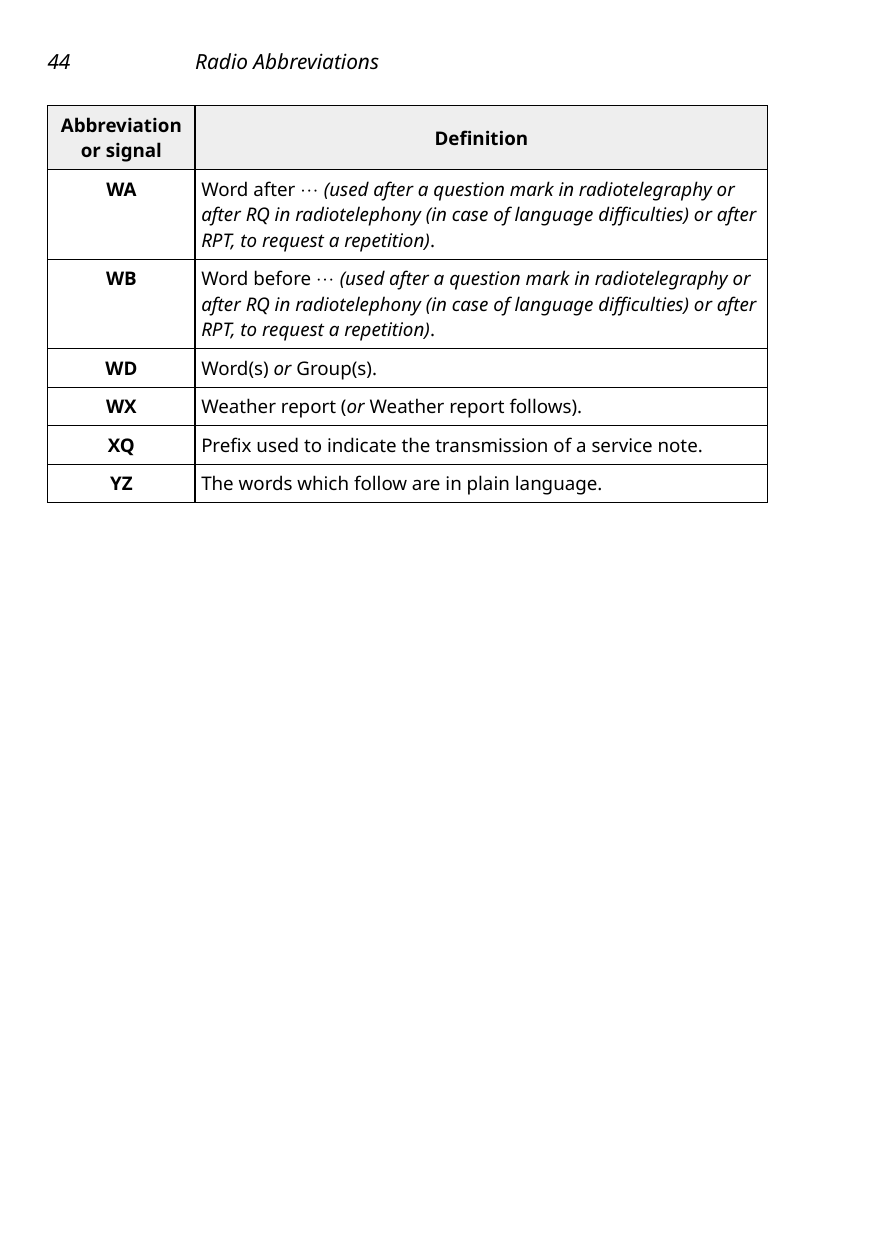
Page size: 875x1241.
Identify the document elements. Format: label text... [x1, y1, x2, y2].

table_cell XQ [48, 426, 194, 463]
table_cell The words which follow are in plain language. [196, 465, 767, 502]
table_cell Word before  (used after a question mark in radiotelegraphy or after RQ in radiotelephony (in case of language difficulties) or after RPT, to request a repetition). [196, 260, 767, 348]
table_cell WD [48, 349, 194, 387]
table_cell Weather report (or Weather report follows). [196, 388, 767, 425]
table_header Abbreviation or signal [48, 106, 194, 169]
table_cell WA [48, 170, 194, 259]
table_cell Prefix used to indicate the transmission of a service note. [196, 426, 767, 463]
table_header Definition [196, 106, 767, 169]
table_cell YZ [48, 465, 194, 502]
table_cell Word after  (used after a question mark in radiotelegraphy or after RQ in radiotelephony (in case of language difficulties) or after RPT, to request a repetition). [196, 170, 767, 259]
table_cell WB [48, 260, 194, 348]
table_cell Word(s) or Group(s). [196, 349, 767, 387]
table_cell WX [48, 388, 194, 425]
